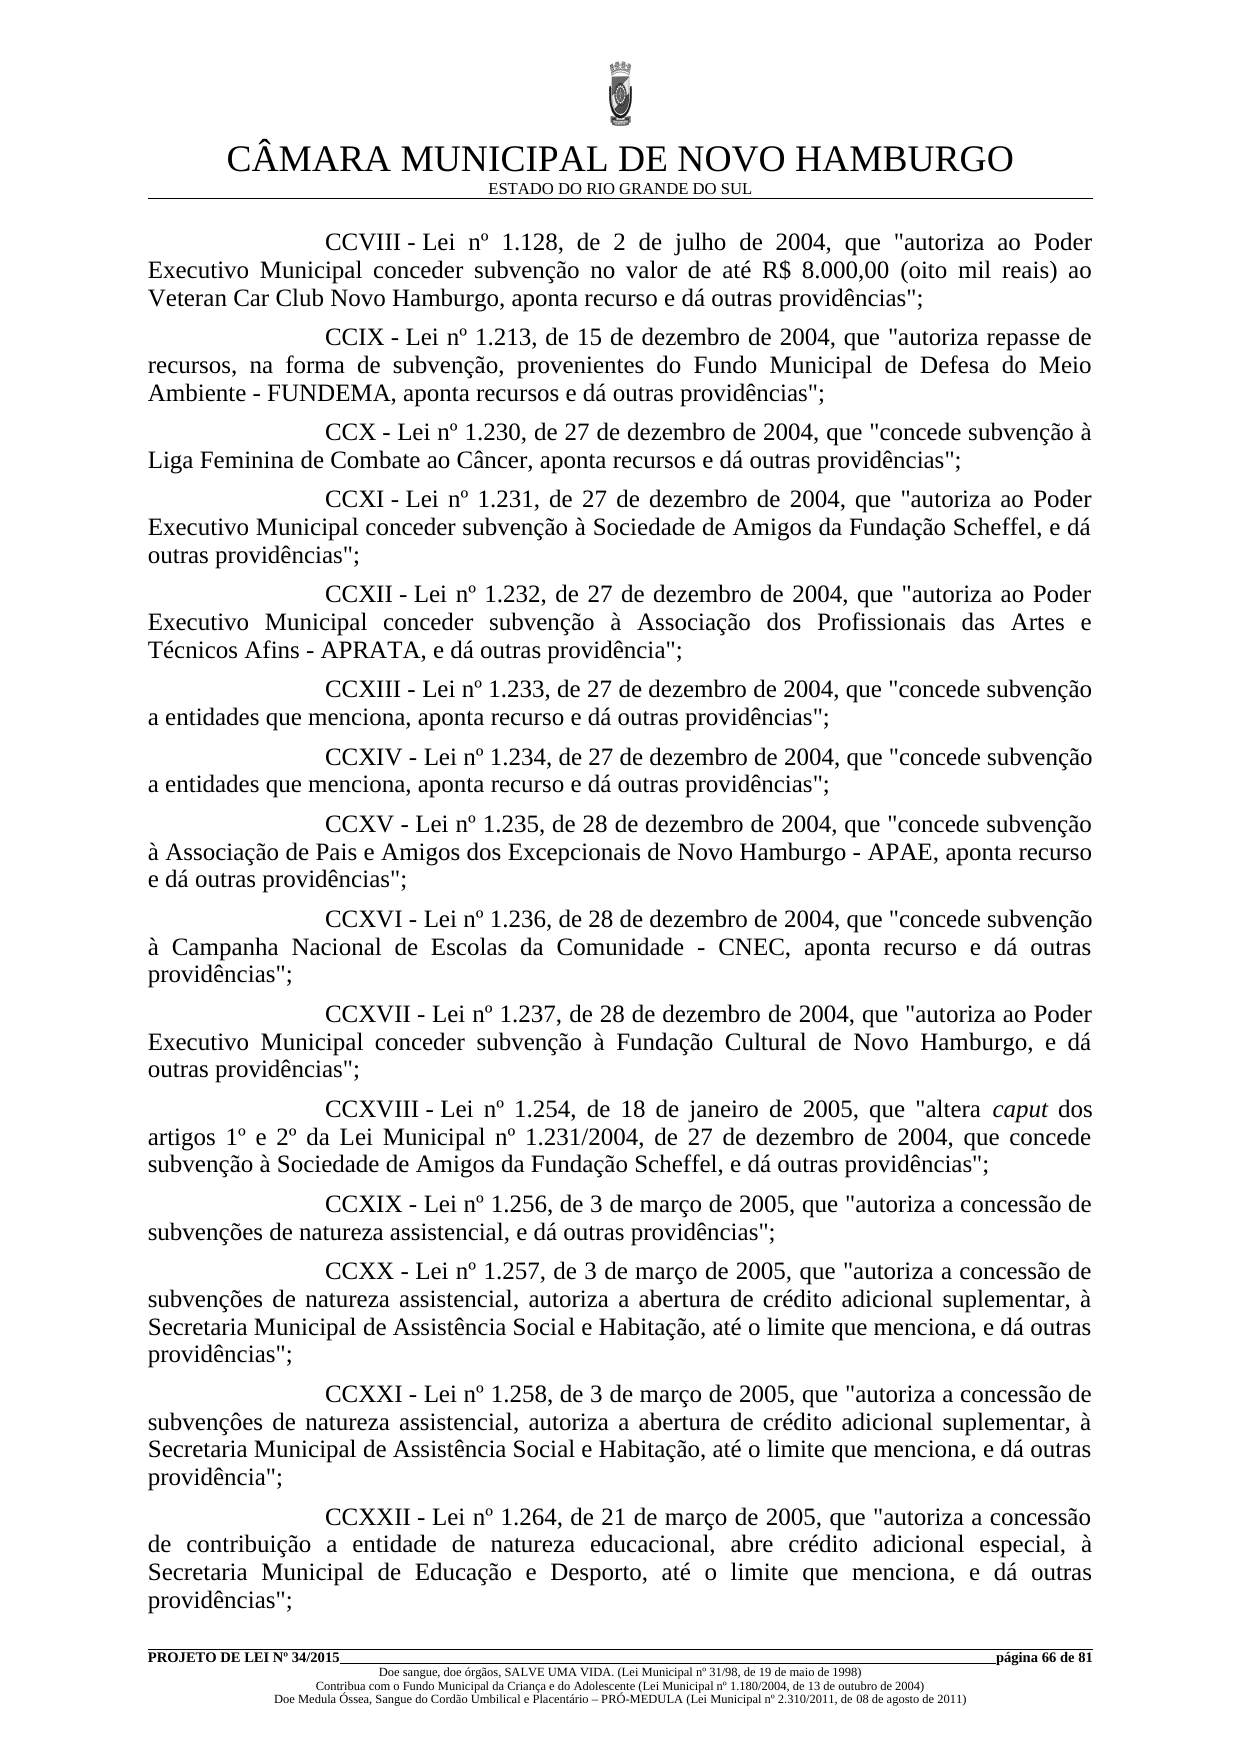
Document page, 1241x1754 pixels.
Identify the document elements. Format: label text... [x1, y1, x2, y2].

list Lei nº 1.128, de 2 de julho de 2004, que "autoriza ao Poder Executivo Municipal conceder subvenção no valor de até R$ 8.000,00 (oito mil reais) ao Veteran Car Club Novo Hamburgo, aponta recurso e dá outras providências"; [148, 228, 1093, 311]
list Lei nº 1.213, de 15 de dezembro de 2004, que "autoriza repasse de recursos, na forma de subvenção, provenientes do Fundo Municipal de Defesa do Meio Ambiente - FUNDEMA, aponta recursos e dá outras providências"; [148, 323, 1093, 406]
list Lei nº 1.231, de 27 de dezembro de 2004, que "autoriza ao Poder Executivo Municipal conceder subvenção à Sociedade de Amigos da Fundação Scheffel, e dá outras providências"; [148, 486, 1093, 569]
list Lei nº 1.235, de 28 de dezembro de 2004, que "concede subvenção à Associação de Pais e Amigos dos Excepcionais de Novo Hamburgo - APAE, aponta recurso e dá outras providências"; [148, 810, 1093, 893]
list Lei nº 1.258, de 3 de março de 2005, que "autoriza a concessão de subvençôes de natureza assistencial, autoriza a abertura de crédito adicional suplementar, à Secretaria Municipal de Assistência Social e Habitação, até o limite que menciona, e dá outras providência"; [148, 1380, 1093, 1491]
list Lei nº 1.233, de 27 de dezembro de 2004, que "concede subvenção a entidades que menciona, aponta recurso e dá outras providências"; [148, 676, 1093, 731]
list Lei nº 1.232, de 27 de dezembro de 2004, que "autoriza ao Poder Executivo Municipal conceder subvenção à Associação dos Profissionais das Artes e Técnicos Afins - APRATA, e dá outras providência"; [148, 581, 1093, 664]
list Lei nº 1.254, de 18 de janeiro de 2005, que "altera caput dos artigos 1º e 2º da Lei Municipal nº 1.231/2004, de 27 de dezembro de 2004, que concede subvenção à Sociedade de Amigos da Fundação Scheffel, e dá outras providências"; [148, 1095, 1093, 1178]
list Lei nº 1.234, de 27 de dezembro de 2004, que "concede subvenção a entidades que menciona, aponta recurso e dá outras providências"; [148, 743, 1093, 798]
list Lei nº 1.256, de 3 de março de 2005, que "autoriza a concessão de subvenções de natureza assistencial, e dá outras providências"; [148, 1190, 1093, 1246]
list Lei nº 1.257, de 3 de março de 2005, que "autoriza a concessão de subvenções de natureza assistencial, autoriza a abertura de crédito adicional suplementar, à Secretaria Municipal de Assistência Social e Habitação, até o limite que menciona, e dá outras providências"; [148, 1257, 1093, 1368]
list Lei nº 1.230, de 27 de dezembro de 2004, que "concede subvenção à Liga Feminina de Combate ao Câncer, aponta recursos e dá outras providências"; [148, 418, 1093, 474]
list Lei nº 1.237, de 28 de dezembro de 2004, que "autoriza ao Poder Executivo Municipal conceder subvenção à Fundação Cultural de Novo Hamburgo, e dá outras providências"; [148, 1000, 1093, 1083]
list Lei nº 1.264, de 21 de março de 2005, que "autoriza a concessão de contribuição a entidade de natureza educacional, abre crédito adicional especial, à Secretaria Municipal de Educação e Desporto, até o limite que menciona, e dá outras providências"; [148, 1503, 1093, 1614]
list Lei nº 1.236, de 28 de dezembro de 2004, que "concede subvenção à Campanha Nacional de Escolas da Comunidade - CNEC, aponta recurso e dá outras providências"; [148, 905, 1093, 988]
